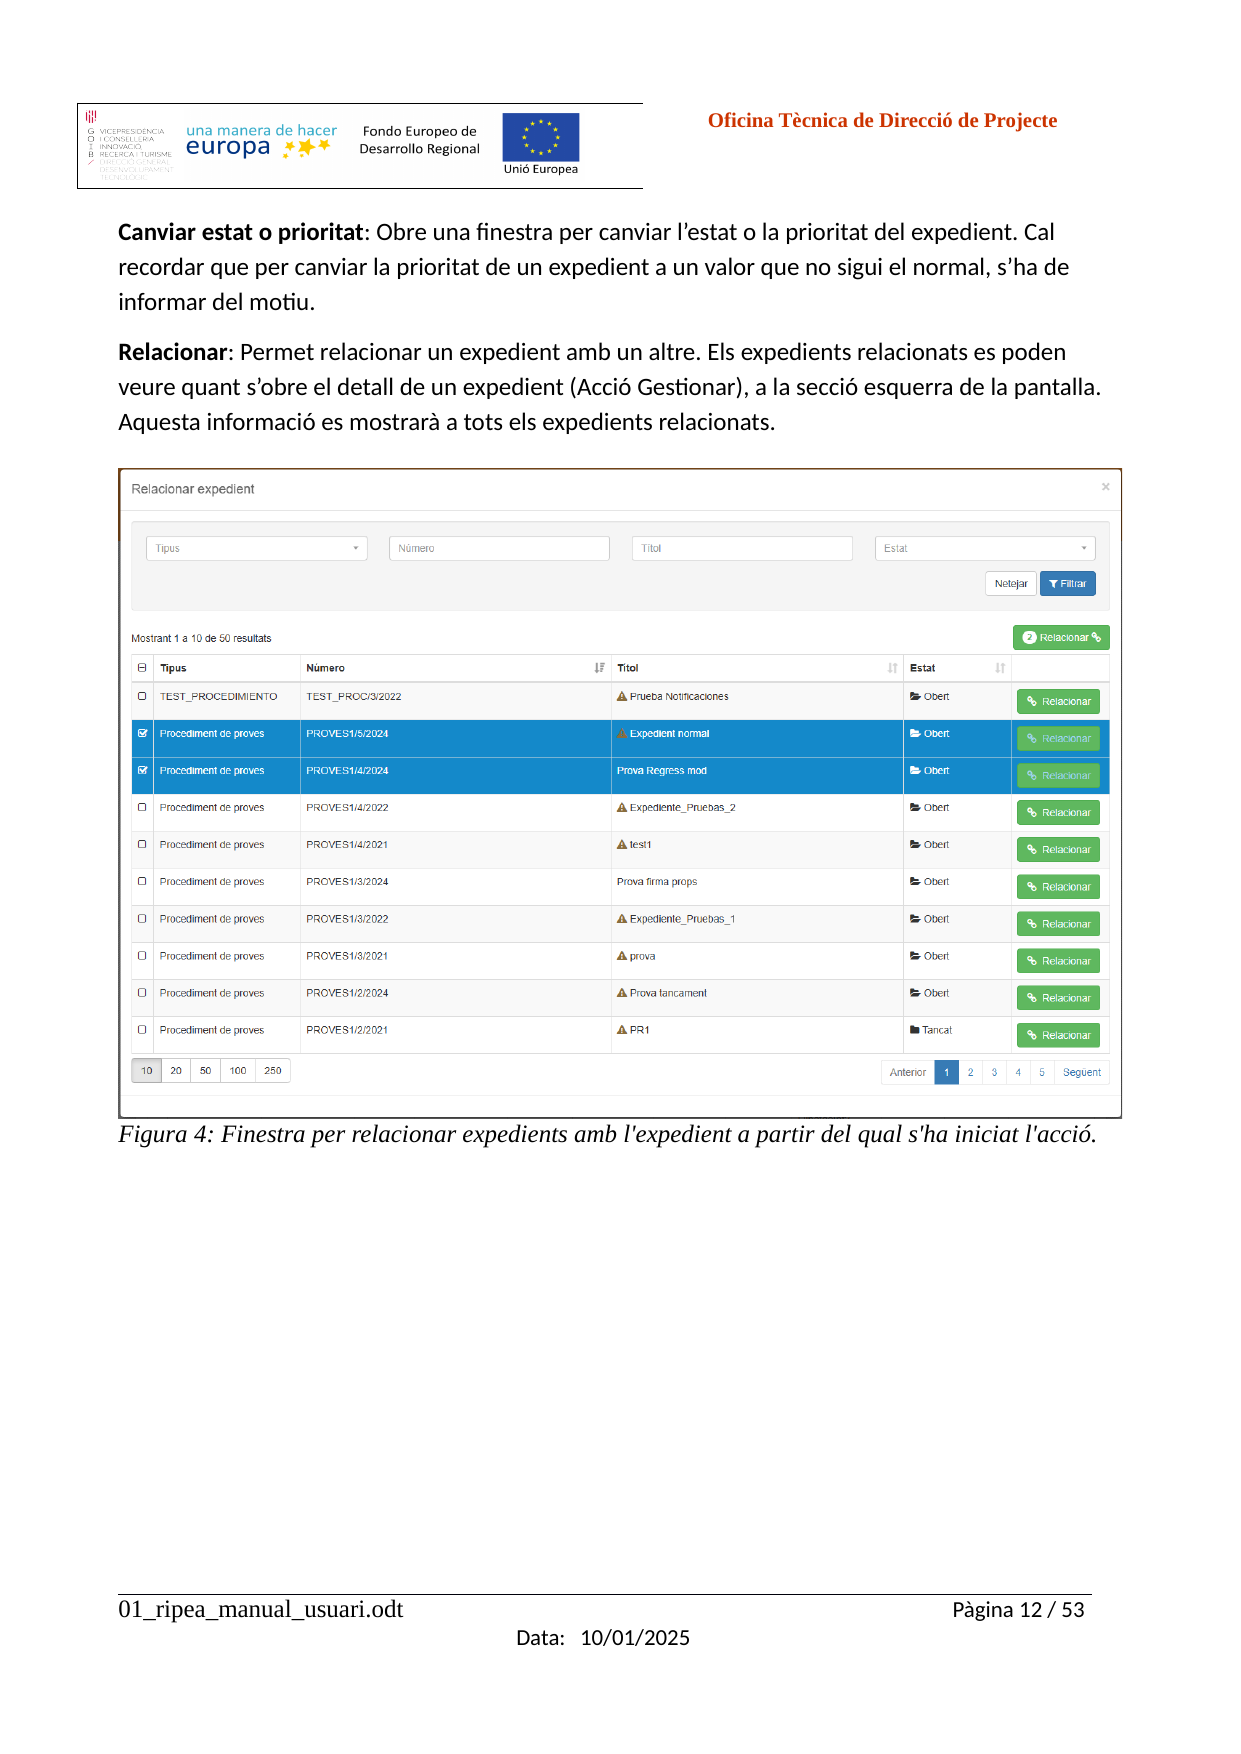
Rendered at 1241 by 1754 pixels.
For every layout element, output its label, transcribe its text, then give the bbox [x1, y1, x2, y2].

text Canviar estat o prioritat: Obre una finestra per canviar l’estat o la prioritat del expedient. Cal recordar que per canviar la prioritat de un expedient a un valor que no sigui el normal, s’ha de informar del motiu. [118, 216, 1122, 317]
picture [184, 108, 585, 182]
picture [82, 108, 178, 182]
text Relacionar: Permet relacionar un expedient amb un altre. Els expedients relacionats es poden veure quant s’obre el detall de un expedient (Acció Gestionar), a la secció esquerra de la pantalla. Aquesta informació es mostrarà a tots els expedients relacionats. [118, 336, 1122, 436]
picture [118, 468, 1123, 1119]
text Figura 4: Finestra per relacionar expedients amb l'expedient a partir del qual s'ha iniciat l'acció. [118, 1119, 1122, 1147]
